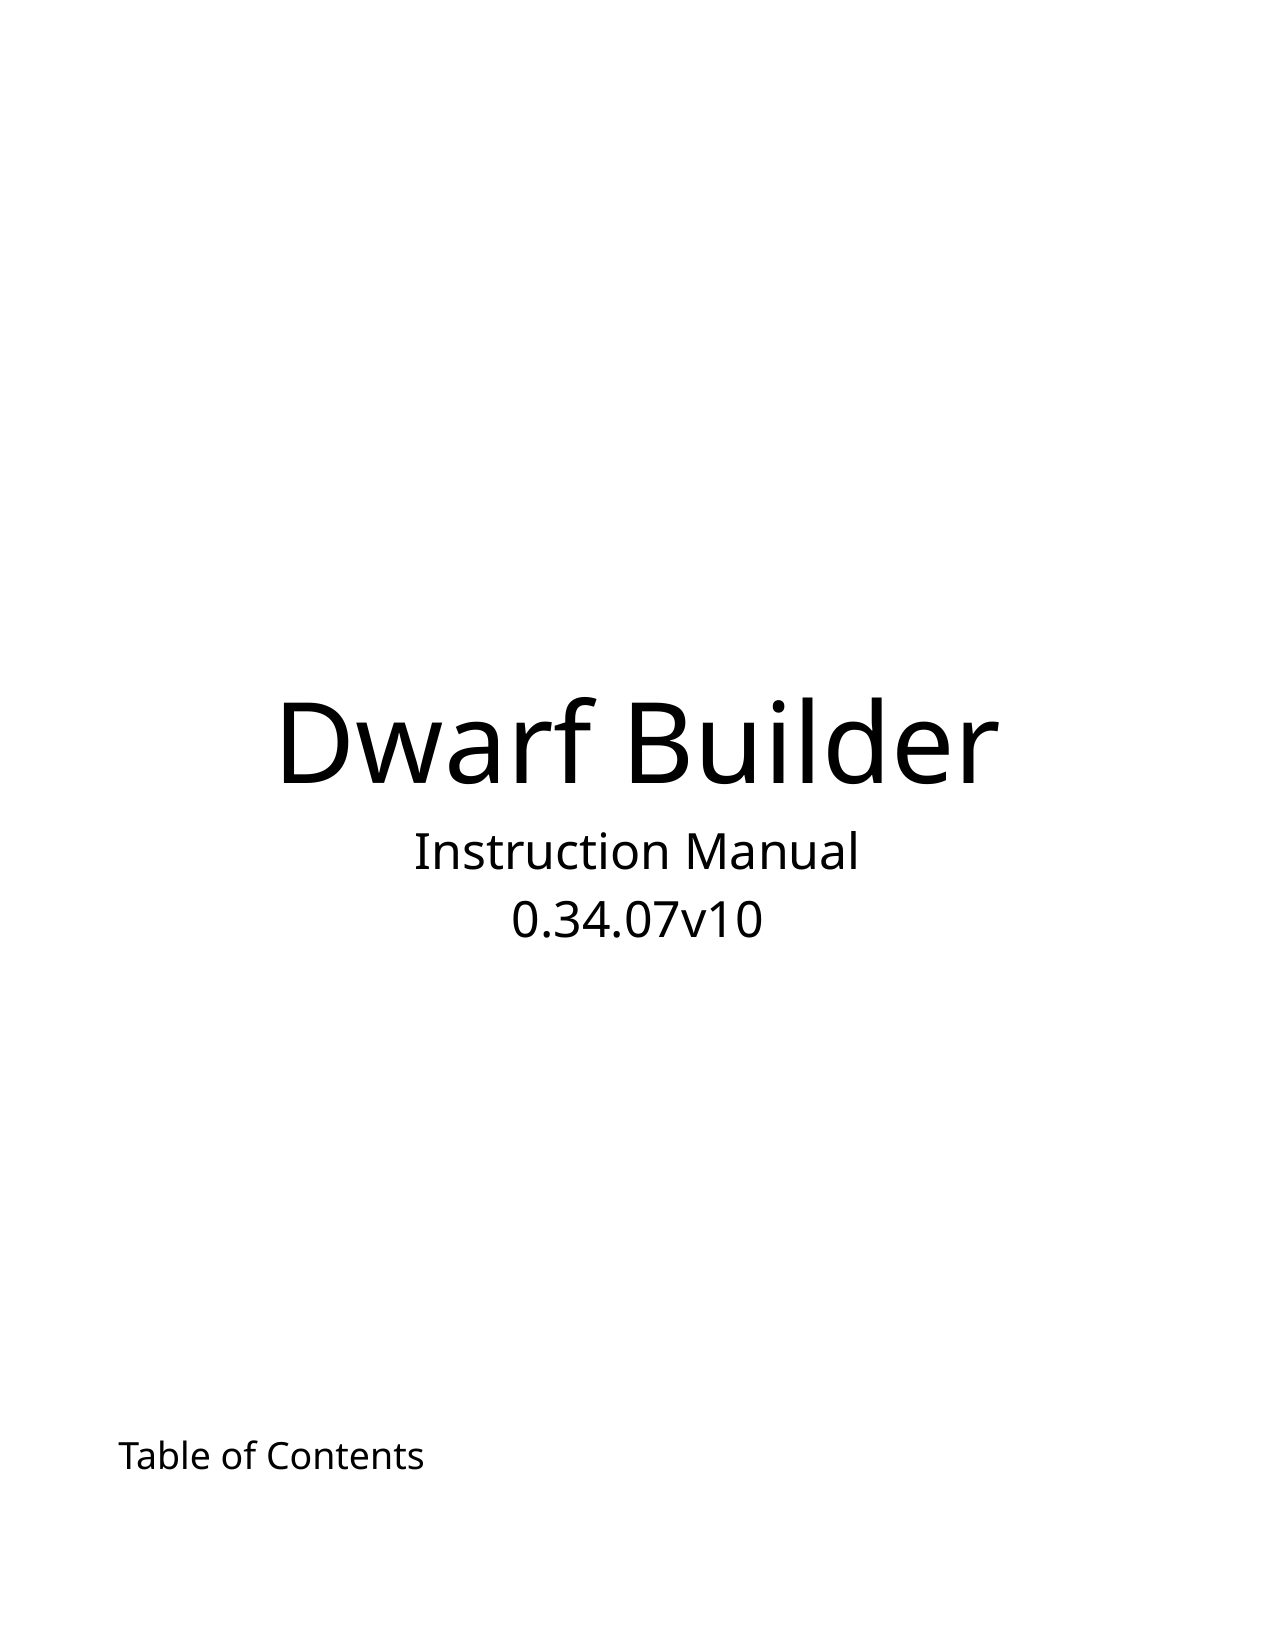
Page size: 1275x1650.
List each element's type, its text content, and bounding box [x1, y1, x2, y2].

text Table of Contents [118, 1429, 1157, 1481]
text Instruction Manual [118, 816, 1157, 884]
text Dwarf Builder [118, 663, 1157, 816]
text 0.34.07v10 [118, 884, 1157, 953]
